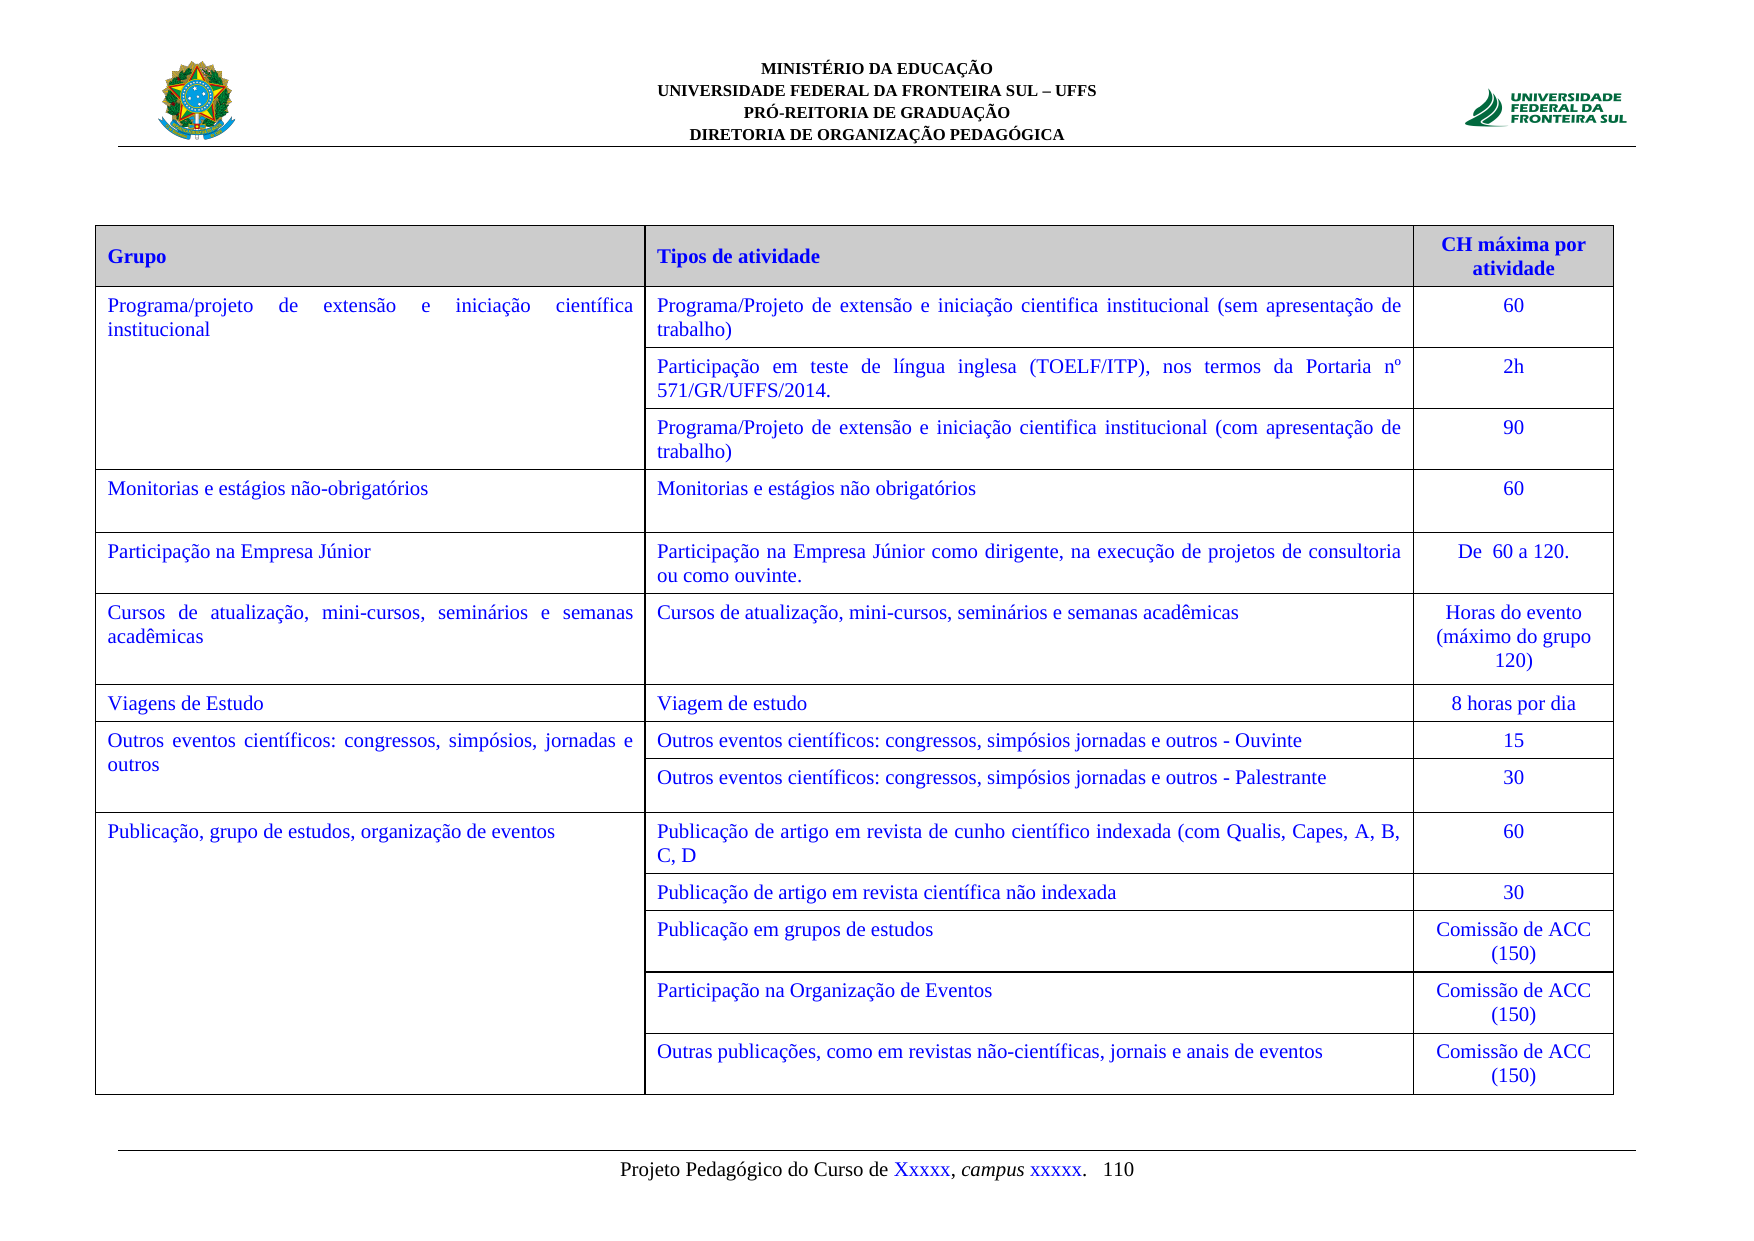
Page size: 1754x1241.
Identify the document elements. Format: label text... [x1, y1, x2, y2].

table_cell 8 horas por dia [1414, 685, 1613, 721]
table_cell Comissão de ACC (150) [1414, 1034, 1613, 1093]
table_cell Comissão de ACC (150) [1414, 973, 1613, 1032]
table_cell Monitorias e estágios não obrigatórios [646, 470, 1413, 532]
table_cell Cursos de atualização, mini-cursos, seminários e semanas acadêmicas [96, 594, 644, 684]
table_header CH máxima por atividade [1414, 226, 1613, 286]
table_cell Programa/Projeto de extensão e iniciação cientifica institucional (sem apresentação de trabalho) [646, 287, 1413, 347]
table_cell Viagens de Estudo [96, 685, 644, 721]
table_header Tipos de atividade [646, 226, 1413, 286]
table_cell Outras publicações, como em revistas não-científicas, jornais e anais de eventos [646, 1034, 1413, 1093]
table_cell Cursos de atualização, mini-cursos, seminários e semanas acadêmicas [646, 594, 1413, 684]
table_cell De 60 a 120. [1414, 533, 1613, 593]
table_header Grupo [96, 226, 644, 286]
table_cell Publicação de artigo em revista científica não indexada [646, 874, 1413, 910]
table_cell 90 [1414, 409, 1613, 469]
table_cell Outros eventos científicos: congressos, simpósios, jornadas e outros [96, 722, 644, 812]
table_cell Programa/Projeto de extensão e iniciação cientifica institucional (com apresentação de trabalho) [646, 409, 1413, 469]
table_cell Viagem de estudo [646, 685, 1413, 721]
table_cell 60 [1414, 287, 1613, 347]
table_cell 30 [1414, 759, 1613, 812]
table_cell Publicação em grupos de estudos [646, 911, 1413, 971]
table_cell Participação na Empresa Júnior como dirigente, na execução de projetos de consultoria ou como ouvinte. [646, 533, 1413, 593]
table_cell Publicação de artigo em revista de cunho científico indexada (com Qualis, Capes, A, B, C, D [646, 813, 1413, 873]
table_cell Participação em teste de língua inglesa (TOELF/ITP), nos termos da Portaria nº 571/GR/UFFS/2014. [646, 348, 1413, 408]
table_cell 30 [1414, 874, 1613, 910]
table_cell 2h [1414, 348, 1613, 408]
table_cell Monitorias e estágios não-obrigatórios [96, 470, 644, 532]
table_cell Outros eventos científicos: congressos, simpósios jornadas e outros - Ouvinte [646, 722, 1413, 758]
table_cell 60 [1414, 813, 1613, 873]
table_cell 15 [1414, 722, 1613, 758]
table_cell Comissão de ACC (150) [1414, 911, 1613, 971]
table_cell Horas do evento (máximo do grupo 120) [1414, 594, 1613, 684]
table_cell Programa/projeto de extensão e iniciação científica institucional [96, 287, 644, 469]
table_cell Participação na Organização de Eventos [646, 973, 1413, 1032]
table_cell 60 [1414, 470, 1613, 532]
table_cell Participação na Empresa Júnior [96, 533, 644, 593]
picture [158, 61, 236, 140]
picture [1454, 80, 1640, 136]
table_cell Publicação, grupo de estudos, organização de eventos [96, 813, 644, 1093]
table_cell Outros eventos científicos: congressos, simpósios jornadas e outros - Palestrante [646, 759, 1413, 812]
